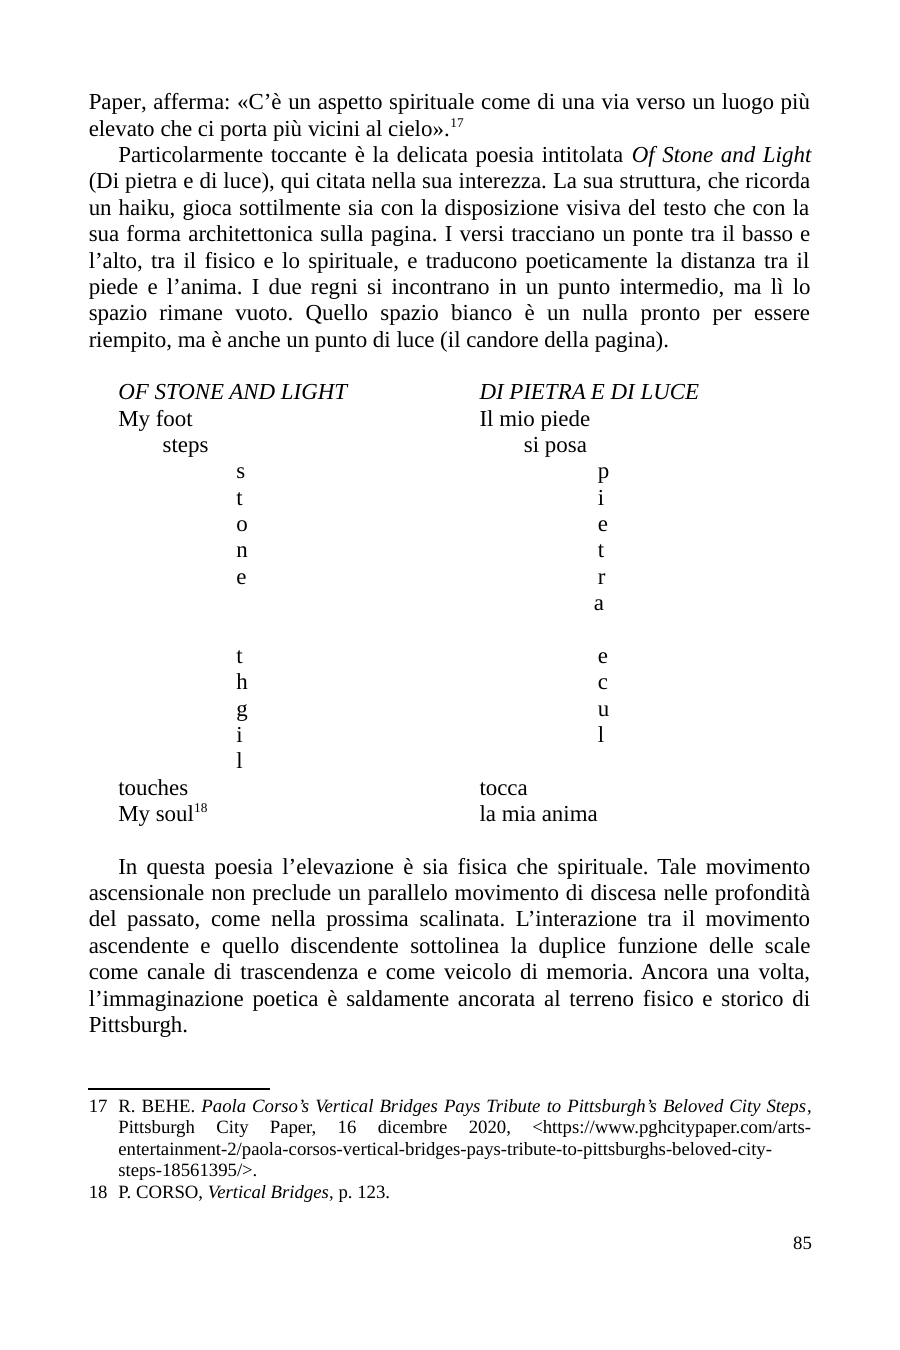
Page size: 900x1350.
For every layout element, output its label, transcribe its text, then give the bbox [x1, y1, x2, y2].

text In questa poesia l’elevazione è sia fisica che spirituale. Tale movimento ascensionale non preclude un parallelo movimento di discesa nelle profondità del passato, come nella prossima scalinata. L’interazione tra il movimento ascendente e quello discendente sottolinea la duplice funzione delle scale come canale di trascendenza e come veicolo di memoria. Ancora una volta, l’immaginazione poetica è saldamente ancorata al terreno fisico e storico di Pittsburgh. [88, 853, 811, 1037]
text Paper, afferma: «C’è un aspetto spirituale come di una via verso un luogo più elevato che ci porta più vicini al cielo». [88, 88, 811, 141]
text R. BEHE. Paola Corso’s Vertical Bridges Pays Tribute to Pittsburgh’s Beloved City Steps, Pittsburgh City Paper, 16 dicembre 2020, <https://www.pghcitypaper.com/arts-entertainment-2/paola-corsos-vertical-bridges-pays-tribute-to-pittsburghs-beloved-city-steps-18561395/>. [88, 1095, 811, 1181]
text Particolarmente toccante è la delicata poesia intitolata Of Stone and Light (Di pietra e di luce), qui citata nella sua interezza. La sua struttura, che ricorda un haiku, gioca sottilmente sia con la disposizione visiva del testo che con la sua forma architettonica sulla pagina. I versi tracciano un ponte tra il basso e l’alto, tra il fisico e lo spirituale, e traducono poeticamente la distanza tra il piede e l’anima. I due regni si incontrano in un punto intermedio, ma lì lo spazio rimane vuoto. Quello spazio bianco è un nulla pronto per essere riempito, ma è anche un punto di luce (il candore della pagina). [88, 141, 811, 352]
table_header DI PIETRA E DI LUCE Il mio piede si posa p i e t r a e c u l tocca la mia anima [450, 379, 811, 826]
table_header OF STONE AND LIGHT My foot steps s t o n e t h g i l touches My soul [89, 379, 450, 826]
